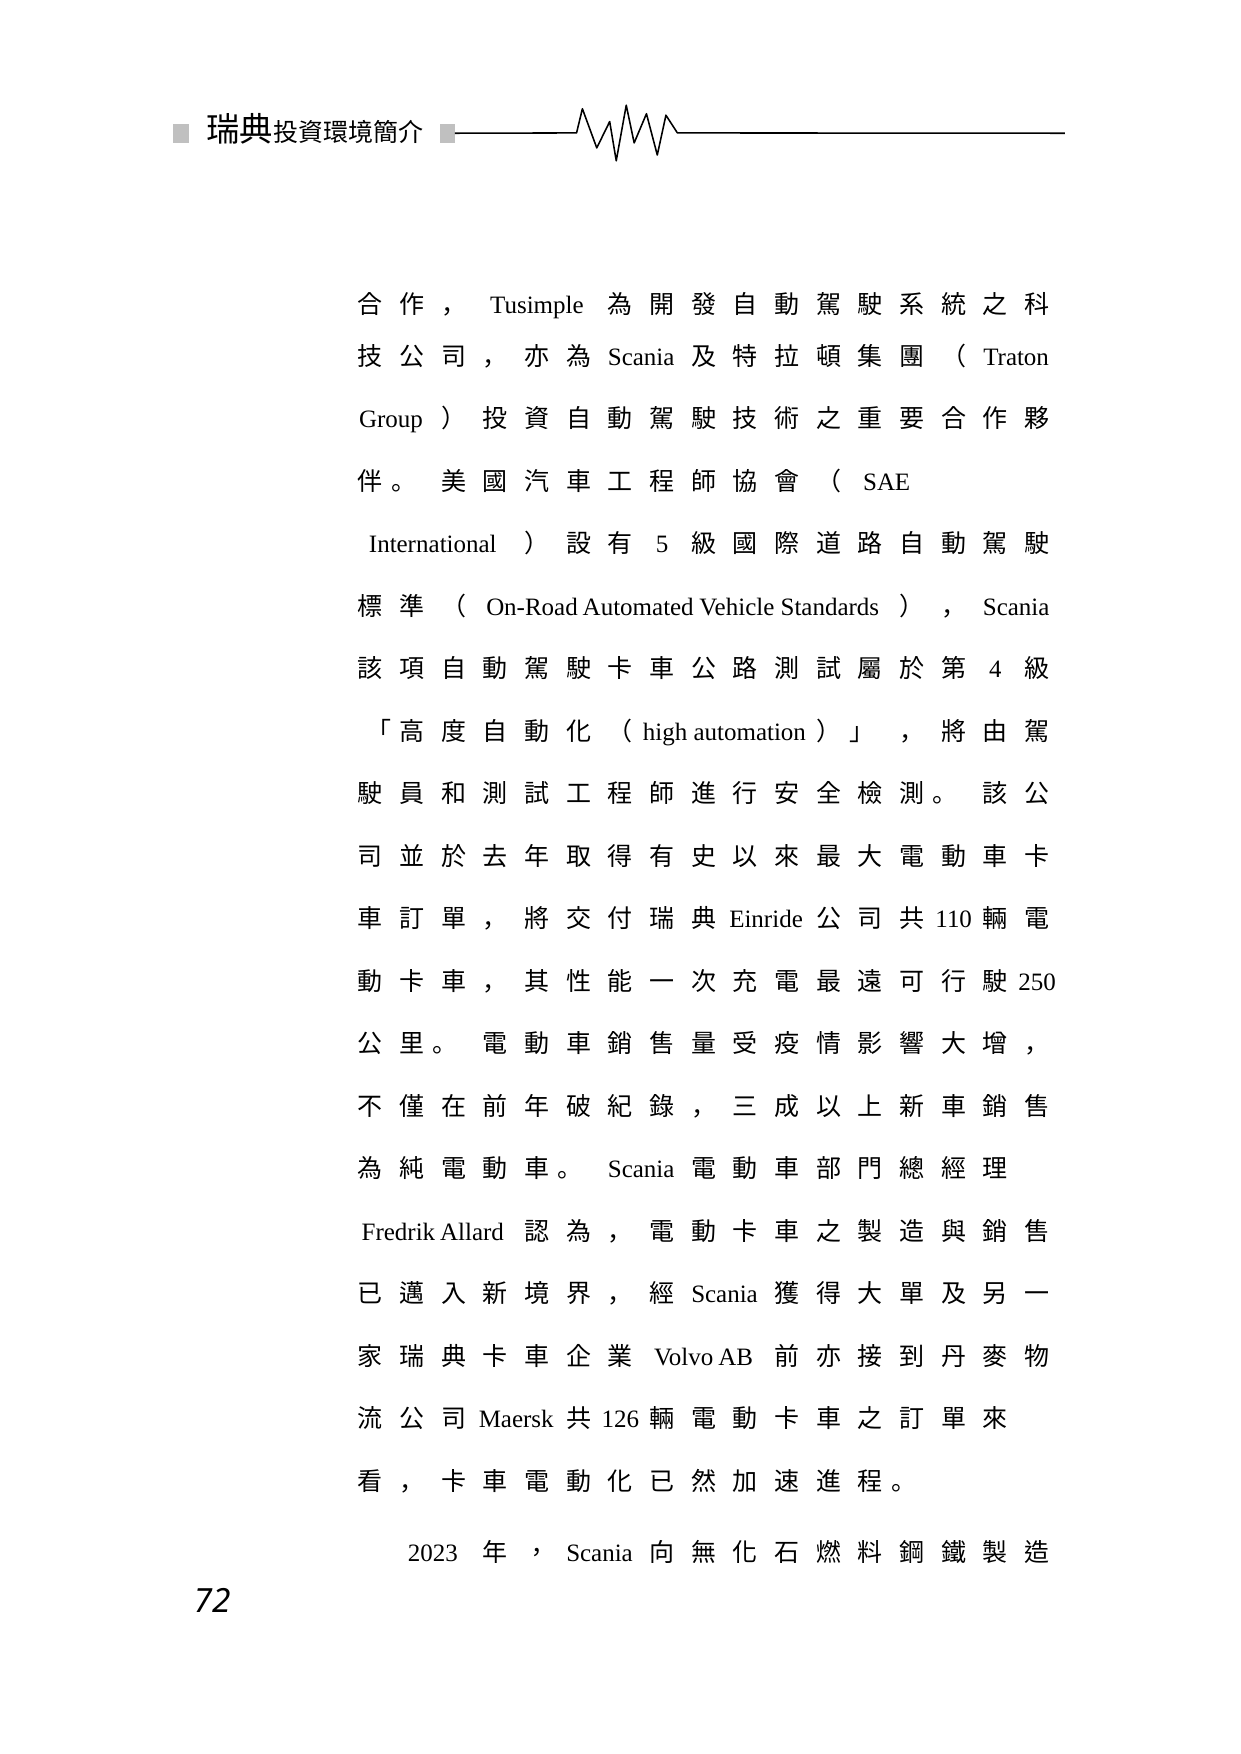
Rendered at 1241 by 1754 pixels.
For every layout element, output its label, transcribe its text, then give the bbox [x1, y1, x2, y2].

text 2023年，Scania向無化石燃料鋼鐵製造 [330, 1500, 1058, 1563]
text 合作，Tusimple為開發自動駕駛系統之科技公司，亦為Scania及特拉頓集團（Traton Group）投資自動駕駛技術之重要合作夥伴。美國汽車工程師協會（SAE International）設有5級國際道路自動駕駛標準（On-Road Automated Vehicle Standards），Scania該項自動駕駛卡車公路測試屬於第4級「高度自動化（high automation）」，將由駕駛員和測試工程師進行安全檢測。該公司並於去年取得有史以來最大電動車卡車訂單，將交付瑞典Einride公司共110輛電動卡車，其性能一次充電最遠可行駛250公里。電動車銷售量受疫情影響大增，不僅在前年破紀錄，三成以上新車銷售為純電動車。Scania電動車部門總經理Fredrik Allard認為，電動卡車之製造與銷售已邁入新境界，經Scania獲得大單及另一家瑞典卡車企業Volvo AB前亦接到丹麥物流公司Maersk共126輛電動卡車之訂單來看，卡車電動化已然加速進程。 [330, 250, 1058, 1500]
